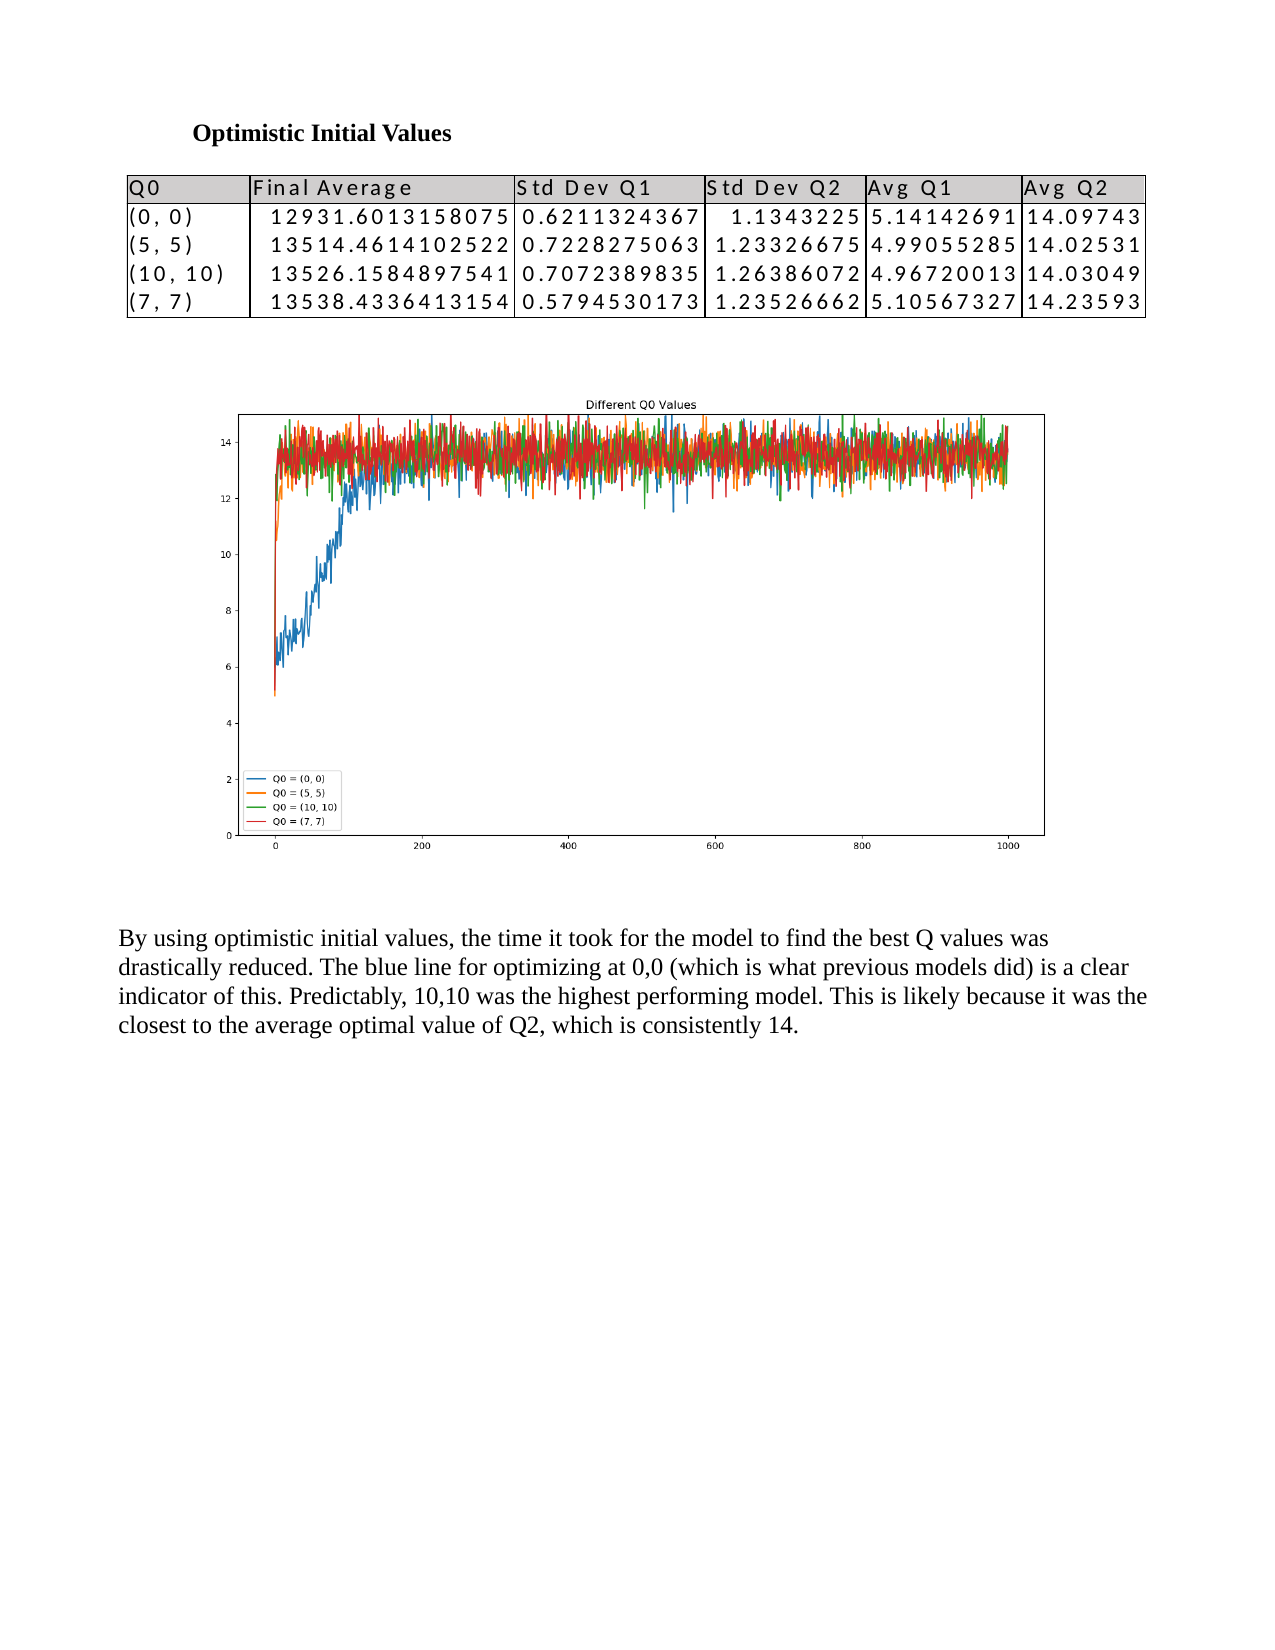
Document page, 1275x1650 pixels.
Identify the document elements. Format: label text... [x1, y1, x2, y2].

text By using optimistic initial values, the time it took for the model to find the best Q values was drastically reduced. The blue line for optimizing at 0,0 (which is what previous models did) is a clear indicator of this. Predictably, 10,10 was the highest performing model. This is likely because it was the closest to the average optimal value of Q2, which is consistently 14. [118, 923, 1157, 1038]
text Optimistic Initial Values [118, 118, 1157, 147]
picture [108, 349, 1148, 895]
